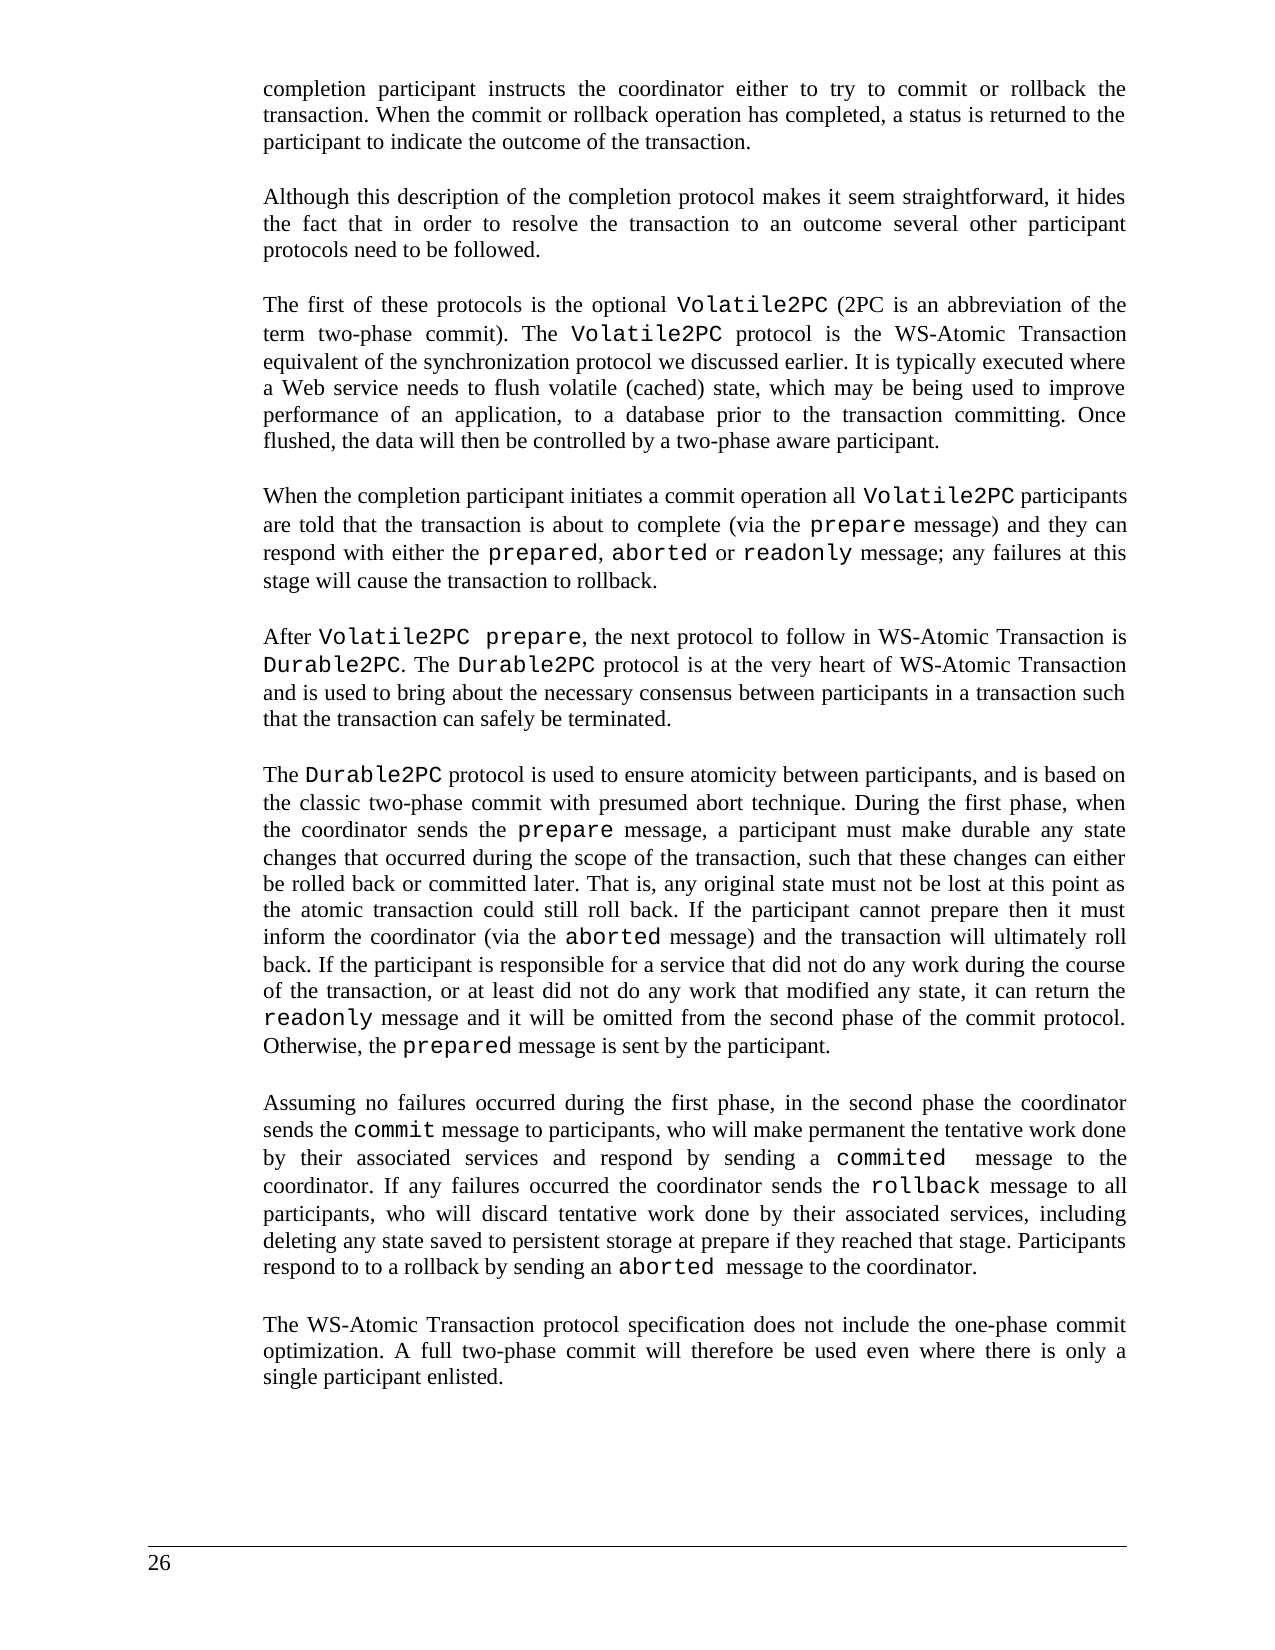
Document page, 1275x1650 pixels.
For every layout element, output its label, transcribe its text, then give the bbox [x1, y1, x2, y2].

text The WS-Atomic Transaction protocol specification does not include the one-phase commit optimization. A full two-phase commit will therefore be used even where there is only a single participant enlisted. [263, 1311, 1127, 1390]
text Although this description of the completion protocol makes it seem straightforward, it hides the fact that in order to resolve the transaction to an outcome several other participant protocols need to be followed. [263, 183, 1127, 262]
text When the completion participant initiates a commit operation all Volatile2PC participants are told that the transaction is about to complete (via the prepare message) and they can respond with either the prepared, aborted or readonly message; any failures at this stage will cause the transaction to rollback. [263, 482, 1127, 593]
text The Durable2PC protocol is used to ensure atomicity between participants, and is based on the classic two-phase commit with presumed abort technique. During the first phase, when the coordinator sends the prepare message, a participant must make durable any state changes that occurred during the scope of the transaction, such that these changes can either be rolled back or committed later. That is, any original state must not be lost at this point as the atomic transaction could still roll back. If the participant cannot prepare then it must inform the coordinator (via the aborted message) and the transaction will ultimately roll back. If the participant is responsible for a service that did not do any work during the course of the transaction, or at least did not do any work that modified any state, it can return the readonly message and it will be omitted from the second phase of the commit protocol. Otherwise, the prepared message is sent by the participant. [263, 761, 1127, 1060]
text Assuming no failures occurred during the first phase, in the second phase the coordinator sends the commit message to participants, who will make permanent the tentative work done by their associated services and respond by sending a commited message to the coordinator. If any failures occurred the coordinator sends the rollback message to all participants, who will discard tentative work done by their associated services, including deleting any state saved to persistent storage at prepare if they reached that stage. Participants respond to to a rollback by sending an aborted message to the coordinator. [263, 1089, 1127, 1281]
text After Volatile2PC prepare, the next protocol to follow in WS-Atomic Transaction is Durable2PC. The Durable2PC protocol is at the very heart of WS-Atomic Transaction and is used to bring about the necessary consensus between participants in a transaction such that the transaction can safely be terminated. [263, 623, 1127, 732]
text completion participant instructs the coordinator either to try to commit or rollback the transaction. When the commit or rollback operation has completed, a status is returned to the participant to indicate the outcome of the transaction. [263, 75, 1127, 154]
text The first of these protocols is the optional Volatile2PC (2PC is an abbreviation of the term two-phase commit). The Volatile2PC protocol is the WS-Atomic Transaction equivalent of the synchronization protocol we discussed earlier. It is typically executed where a Web service needs to flush volatile (cached) state, which may be being used to improve performance of an application, to a database prior to the transaction committing. Once flushed, the data will then be controlled by a two-phase aware participant. [263, 291, 1127, 453]
